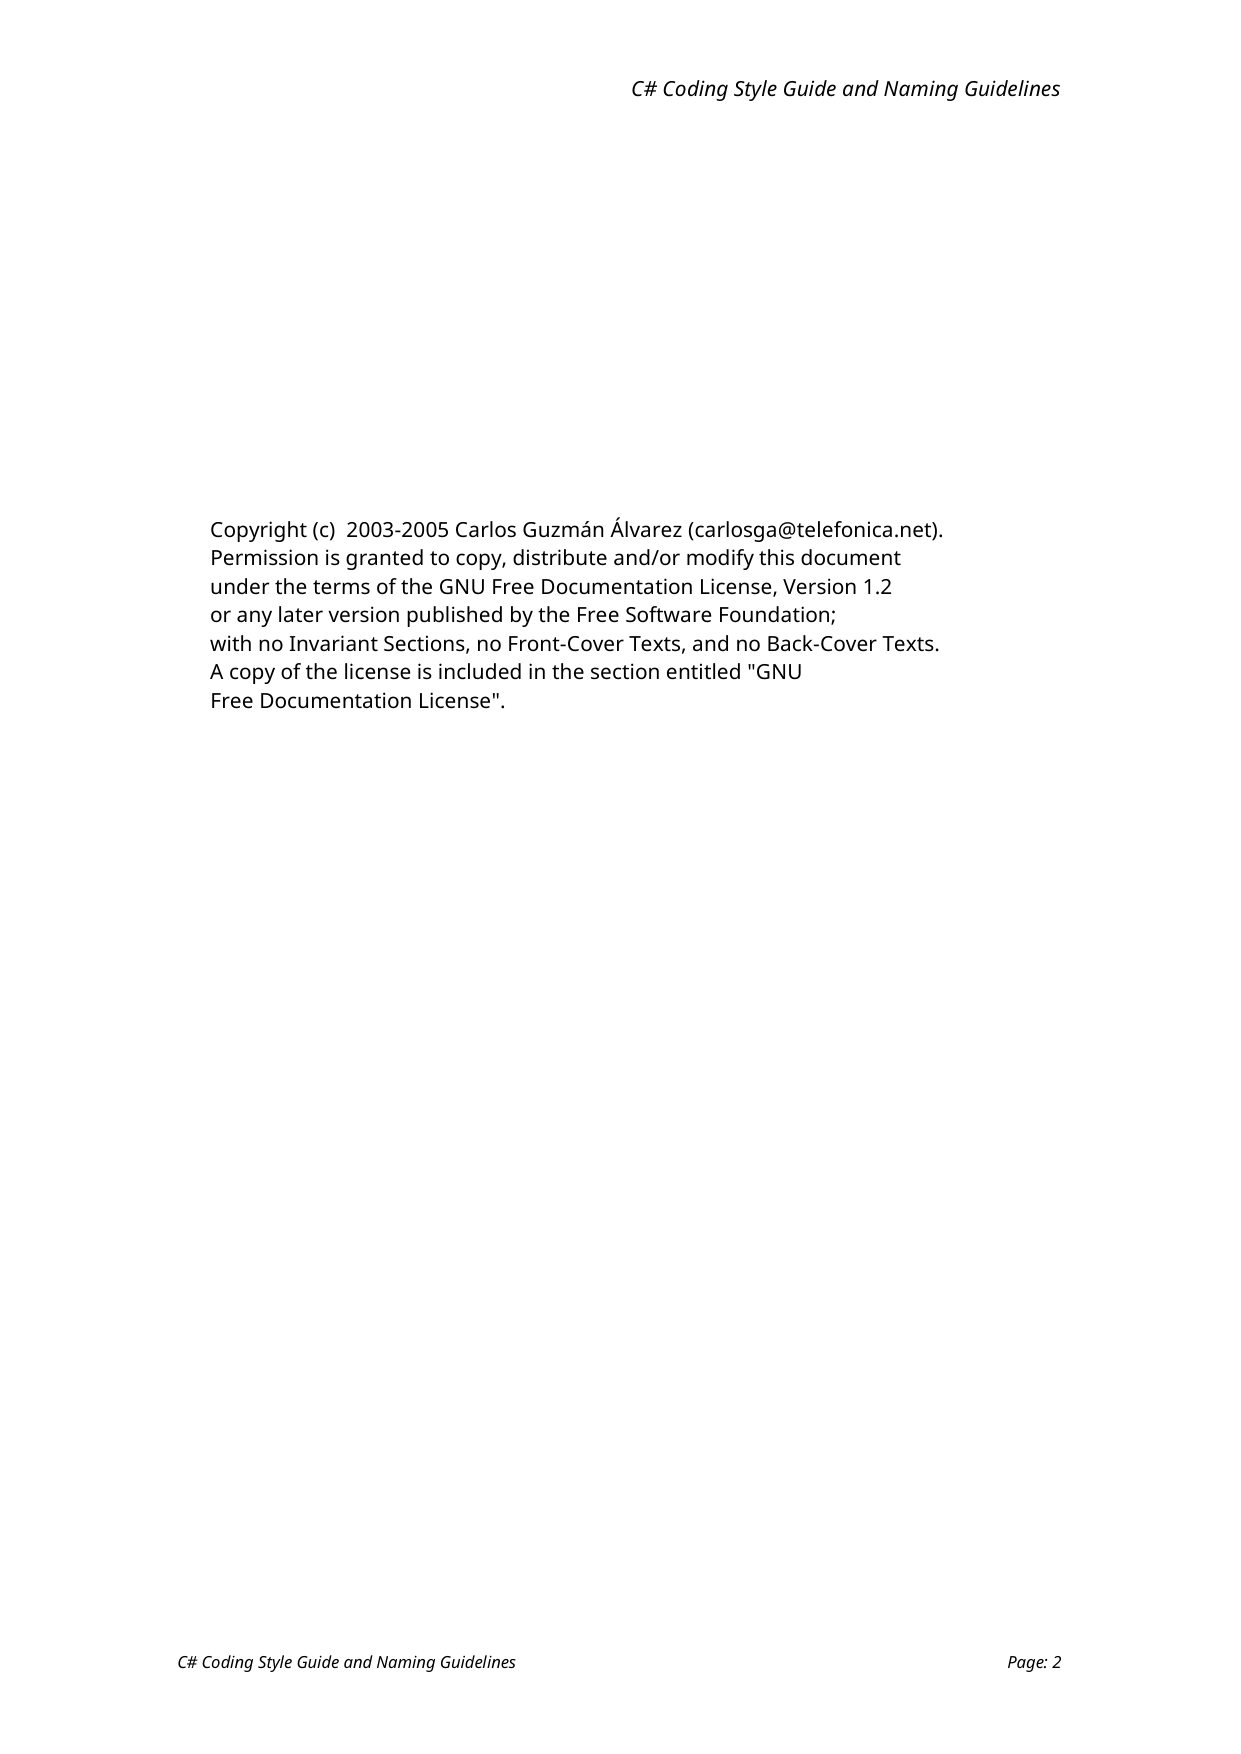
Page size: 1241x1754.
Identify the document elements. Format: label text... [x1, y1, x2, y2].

text A copy of the license is included in the section entitled "GNU [177, 657, 1063, 686]
text under the terms of the GNU Free Documentation License, Version 1.2 [177, 572, 1063, 600]
text Copyright (c) 2003-2005 Carlos Guzmán Álvarez (carlosga@telefonica.net). [177, 514, 1063, 543]
text Permission is granted to copy, distribute and/or modify this document [177, 543, 1063, 572]
text Free Documentation License". [177, 686, 1063, 714]
text or any later version published by the Free Software Foundation; [177, 600, 1063, 629]
text with no Invariant Sections, no Front-Cover Texts, and no Back-Cover Texts. [177, 629, 1063, 657]
